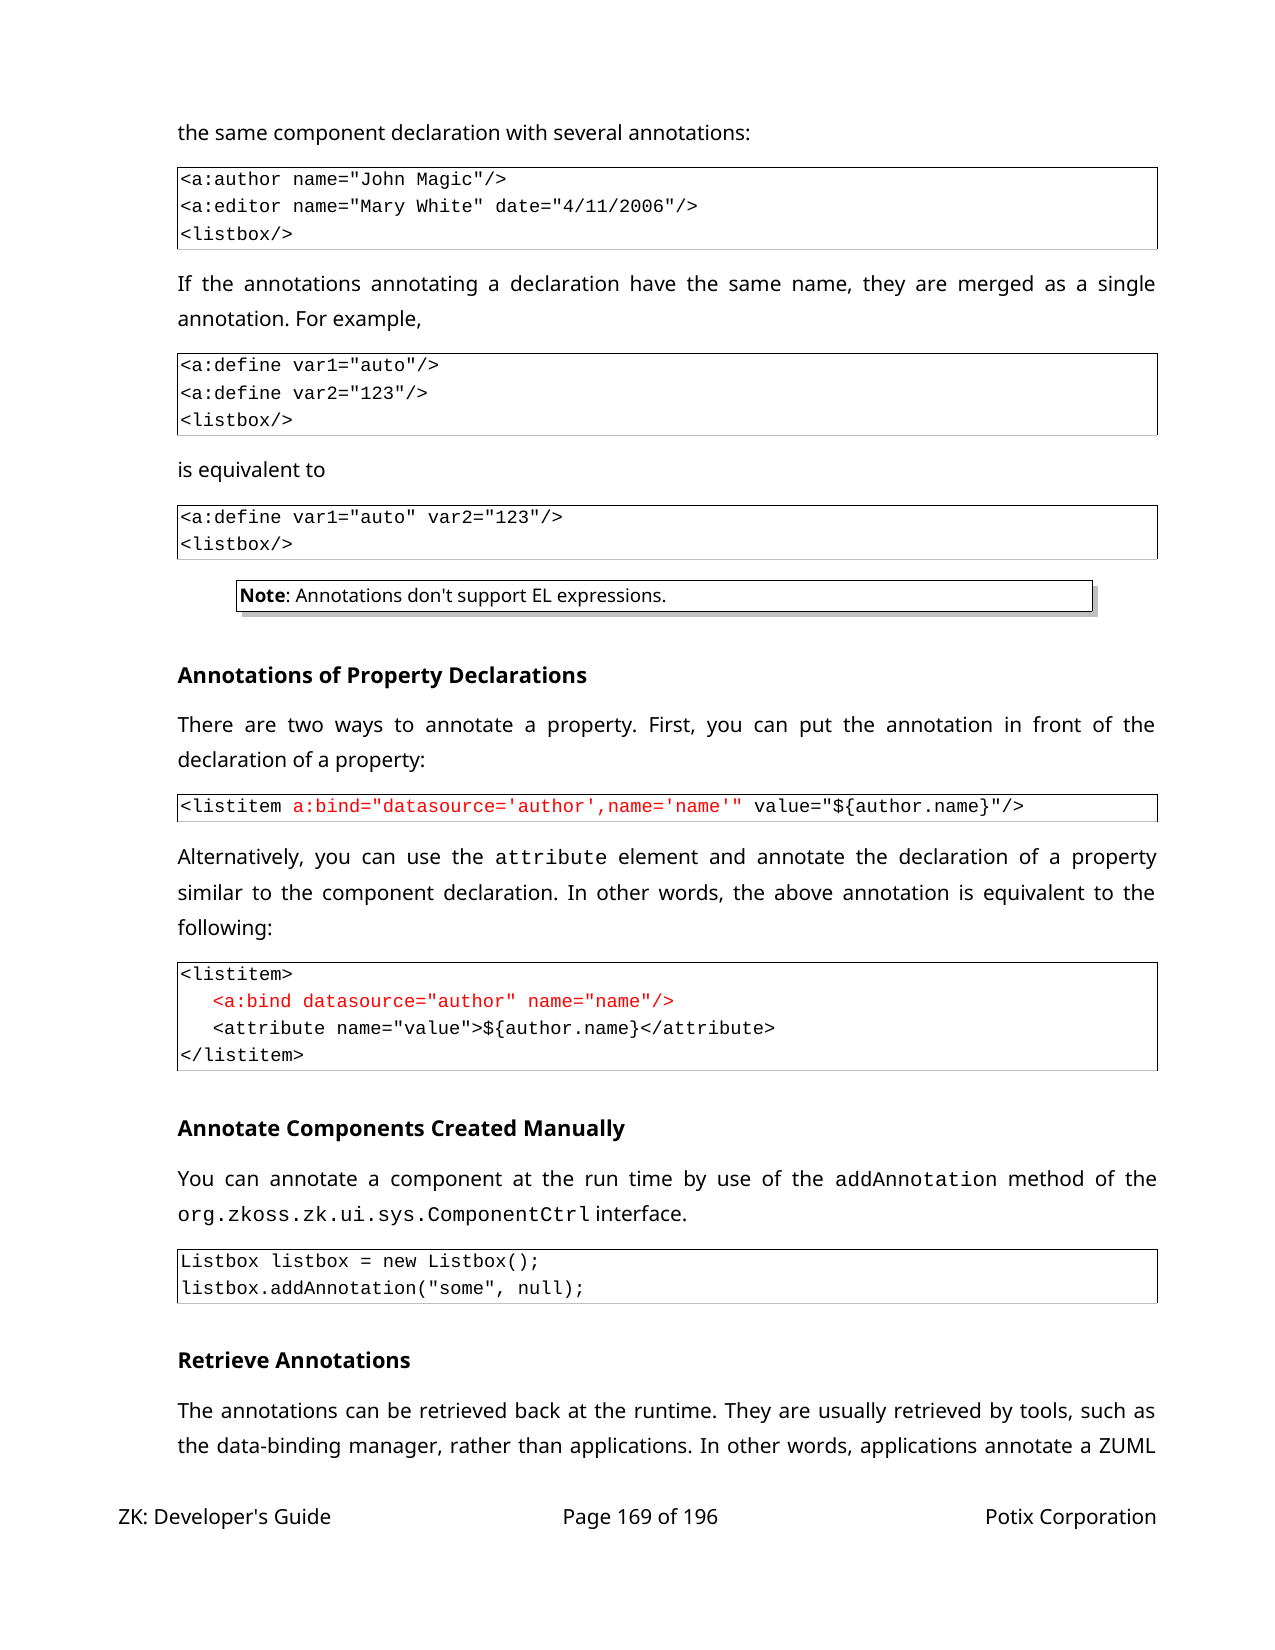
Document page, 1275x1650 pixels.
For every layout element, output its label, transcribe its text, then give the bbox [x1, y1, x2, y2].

text You can annotate a component at the run time by use of the addAnnotation method of the org.zkoss.zk.ui.sys.ComponentCtrl interface. [177, 1164, 1157, 1228]
text listbox.addAnnotation("some", null); [178, 1276, 1157, 1303]
text <listbox/> [178, 532, 1157, 559]
text Alternatively, you can use the attribute element and annotate the declaration of a property similar to the component declaration. In other words, the above annotation is equivalent to the following: [177, 842, 1157, 941]
text <listbox/> [178, 408, 1157, 435]
text Note: Annotations don't support EL expressions. [237, 581, 1092, 611]
text Listbox listbox = new Listbox(); [178, 1250, 1157, 1273]
text <a:bind datasource="author" name="name"/> [178, 989, 1157, 1013]
text <a:editor name="Mary White" date="4/11/2006"/> [178, 194, 1157, 218]
text <a:author name="John Magic"/> [178, 168, 1157, 191]
text <attribute name="value">${author.name}</attribute> [178, 1016, 1157, 1040]
subtitle Annotate Components Created Manually [177, 1113, 1157, 1143]
text If the annotations annotating a declaration have the same name, they are merged as a single annotation. For example, [177, 269, 1157, 333]
text </listitem> [178, 1043, 1157, 1070]
subtitle Annotations of Property Declarations [177, 659, 1157, 689]
text <a:define var2="123"/> [178, 381, 1157, 405]
text The annotations can be retrieved back at the runtime. They are usually retrieved by tools, such as the data-binding manager, rather than applications. In other words, applications annotate a ZUML [177, 1396, 1157, 1459]
text <listitem a:bind="datasource='author',name='name'" value="${author.name}"/> [178, 795, 1157, 821]
text There are two ways to annotate a property. First, you can put the annotation in front of the declaration of a property: [177, 710, 1157, 774]
text <listitem> [178, 963, 1157, 986]
text <a:define var1="auto"/> [178, 354, 1157, 378]
text is equivalent to [177, 456, 1157, 484]
subtitle Retrieve Annotations [177, 1345, 1157, 1375]
text <listbox/> [178, 221, 1157, 249]
text <a:define var1="auto" var2="123"/> [178, 506, 1157, 529]
text the same component declaration with several annotations: [177, 118, 1157, 146]
